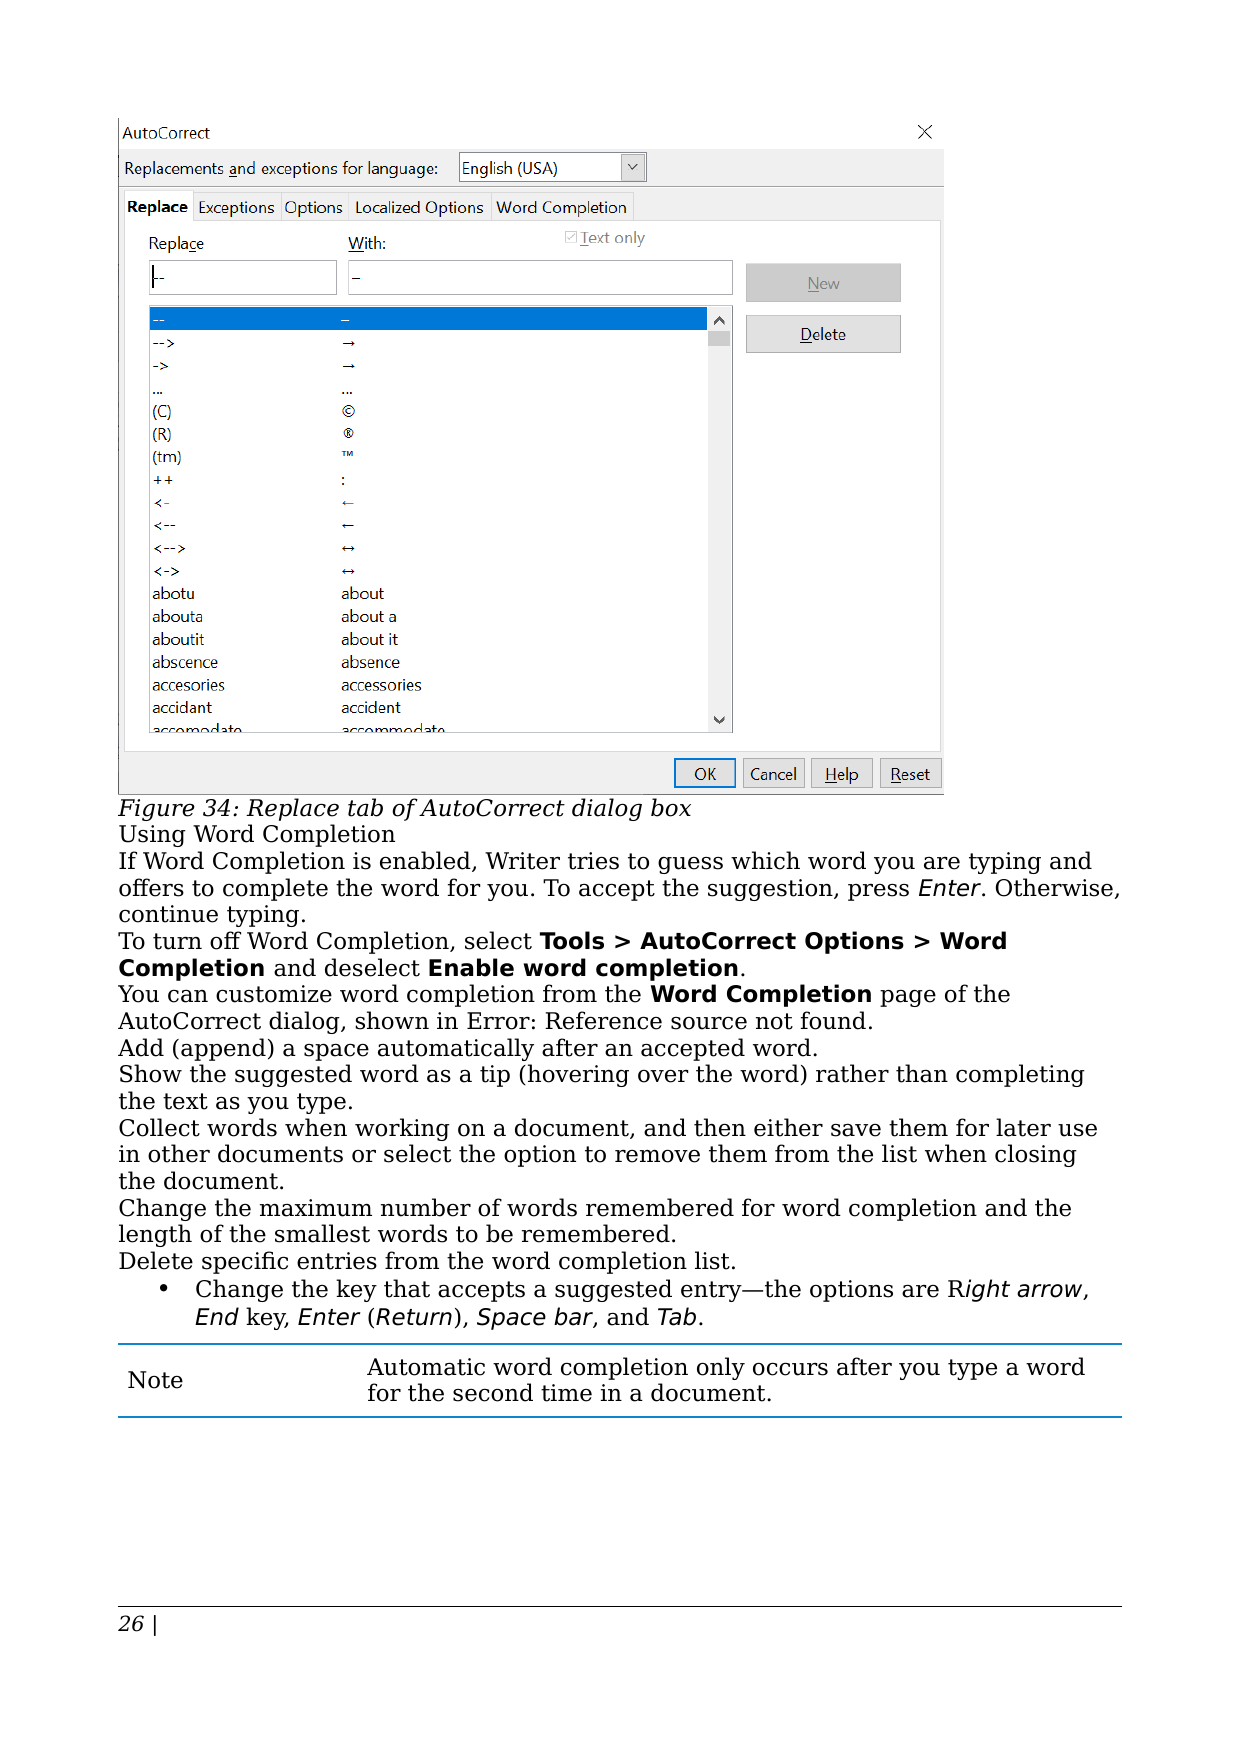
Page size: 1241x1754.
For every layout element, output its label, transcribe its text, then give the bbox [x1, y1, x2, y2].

text Figure 34: Replace tab of AutoCorrect dialog box [118, 795, 943, 821]
text If Word Completion is enabled, Writer tries to guess which word you are typing and offers to complete the word for you. To accept the suggestion, press Enter. Otherwise, continue typing. [118, 848, 1122, 928]
text Add (append) a space automatically after an accepted word. [118, 1035, 1122, 1061]
text You can customize word completion from the Word Completion page of the AutoCorrect dialog, shown in Error: Reference source not found. [118, 981, 1122, 1035]
table_header Note [118, 1345, 281, 1416]
text Using Word Completion [118, 821, 1122, 848]
text Delete specific entries from the word completion list. [118, 1248, 1122, 1275]
table_header Automatic word completion only occurs after you type a word for the second time in a document. [281, 1345, 1122, 1416]
text Show the suggested word as a tip (hovering over the word) rather than completing the text as you type. [118, 1061, 1122, 1115]
list Change the key that accepts a suggested entry—the options are Right arrow, End key, Enter (Return), Space bar, and Tab. [156, 1275, 1122, 1331]
picture [118, 118, 944, 795]
text To turn off Word Completion, select Tools > AutoCorrect Options > Word Completion and deselect Enable word completion. [118, 928, 1122, 981]
text Collect words when working on a document, and then either save them for later use in other documents or select the option to remove them from the list when closing the document. [118, 1115, 1122, 1195]
text Change the maximum number of words remembered for word completion and the length of the smallest words to be remembered. [118, 1195, 1122, 1248]
